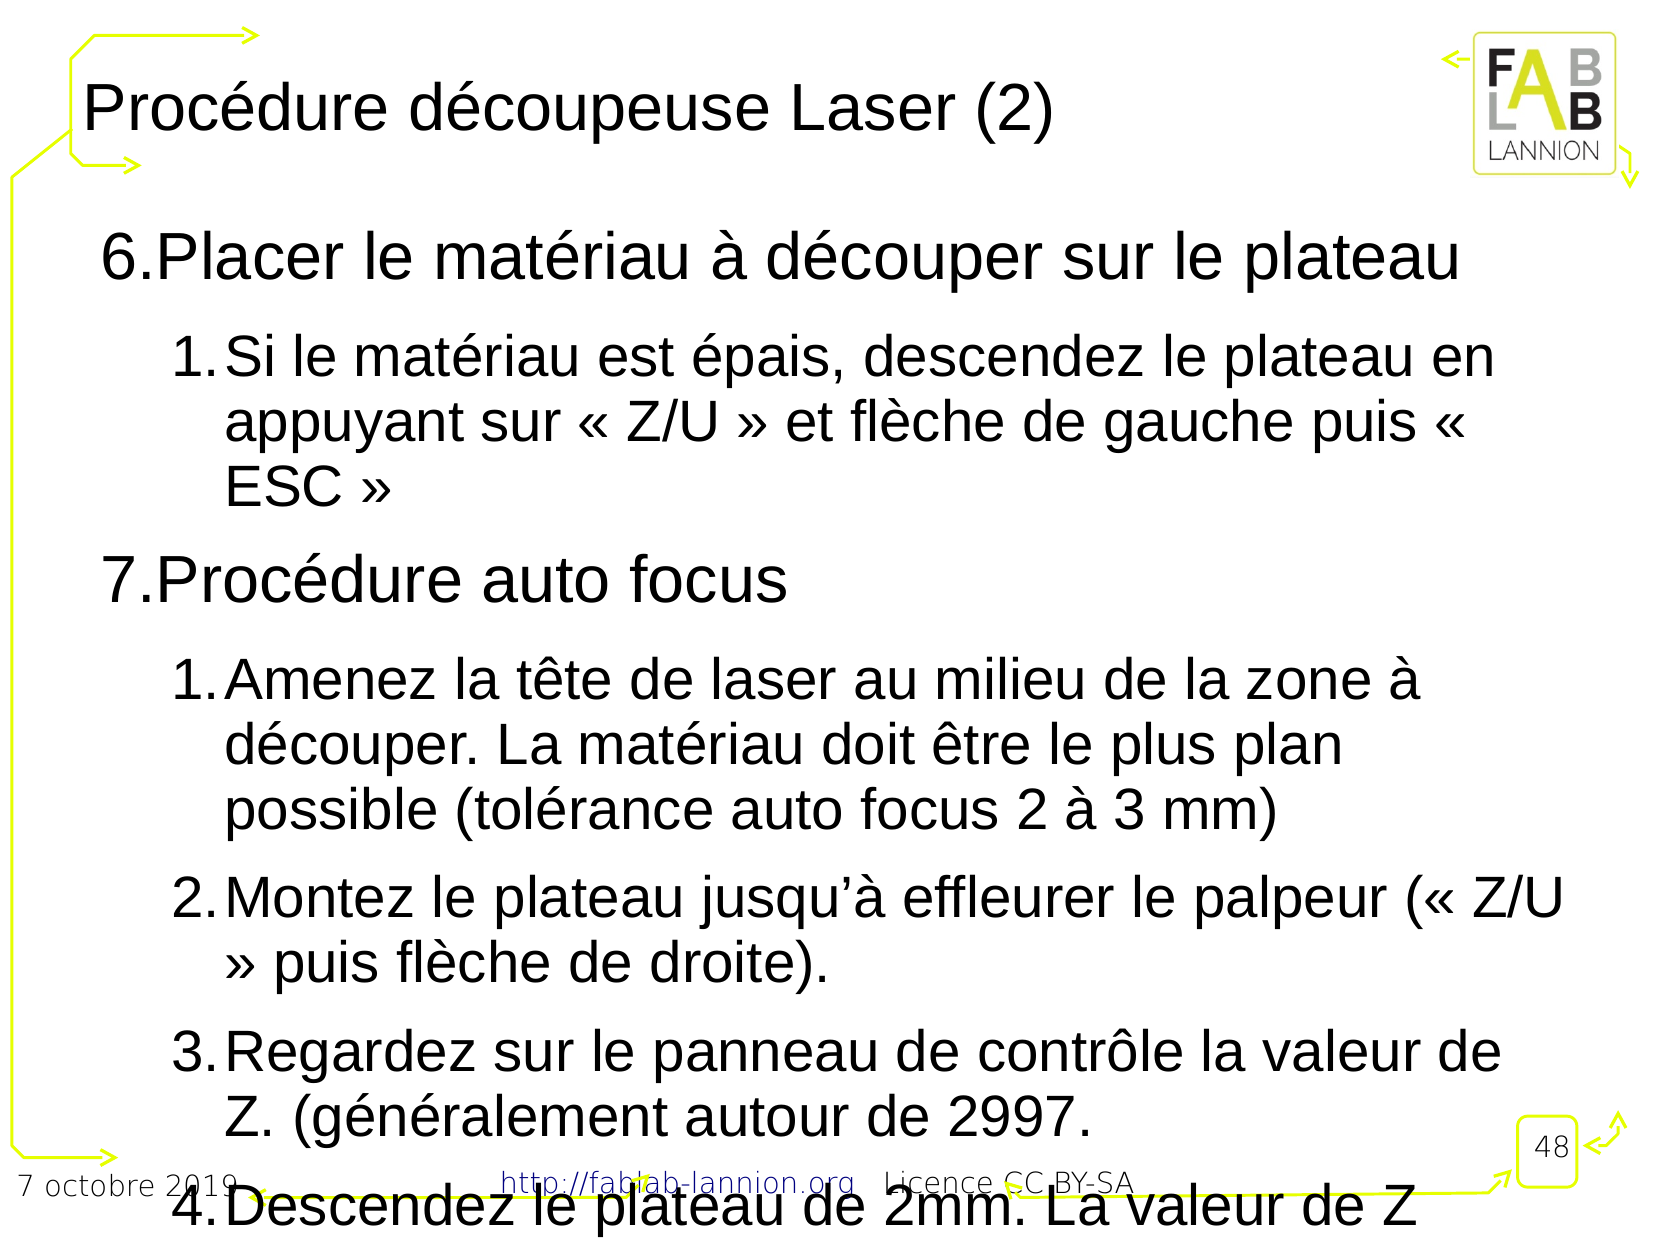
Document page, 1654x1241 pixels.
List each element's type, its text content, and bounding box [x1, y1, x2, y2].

list Placer le matériau à découper sur le plateau Si le matériau est épais, descendez le plateau en appuyant sur « Z/U » et flèche de gauche puis « ESC » Procédure auto focus Amenez la tête de laser au milieu de la zone à découper. La matériau doit être le plus plan possible (tolérance auto focus 2 à 3 mm) Montez le plateau jusqu’à effleurer le palpeur (« Z/U » puis flèche de droite). Regardez sur le panneau de contrôle la valeur de Z. (généralement autour de 2997. Descendez le plateau de 2mm. La valeur de Z monte de 2. Puis ESC [82, 219, 1571, 1146]
title Procédure découpeuse Laser (2) [82, 49, 1441, 166]
picture [1470, 29, 1619, 178]
